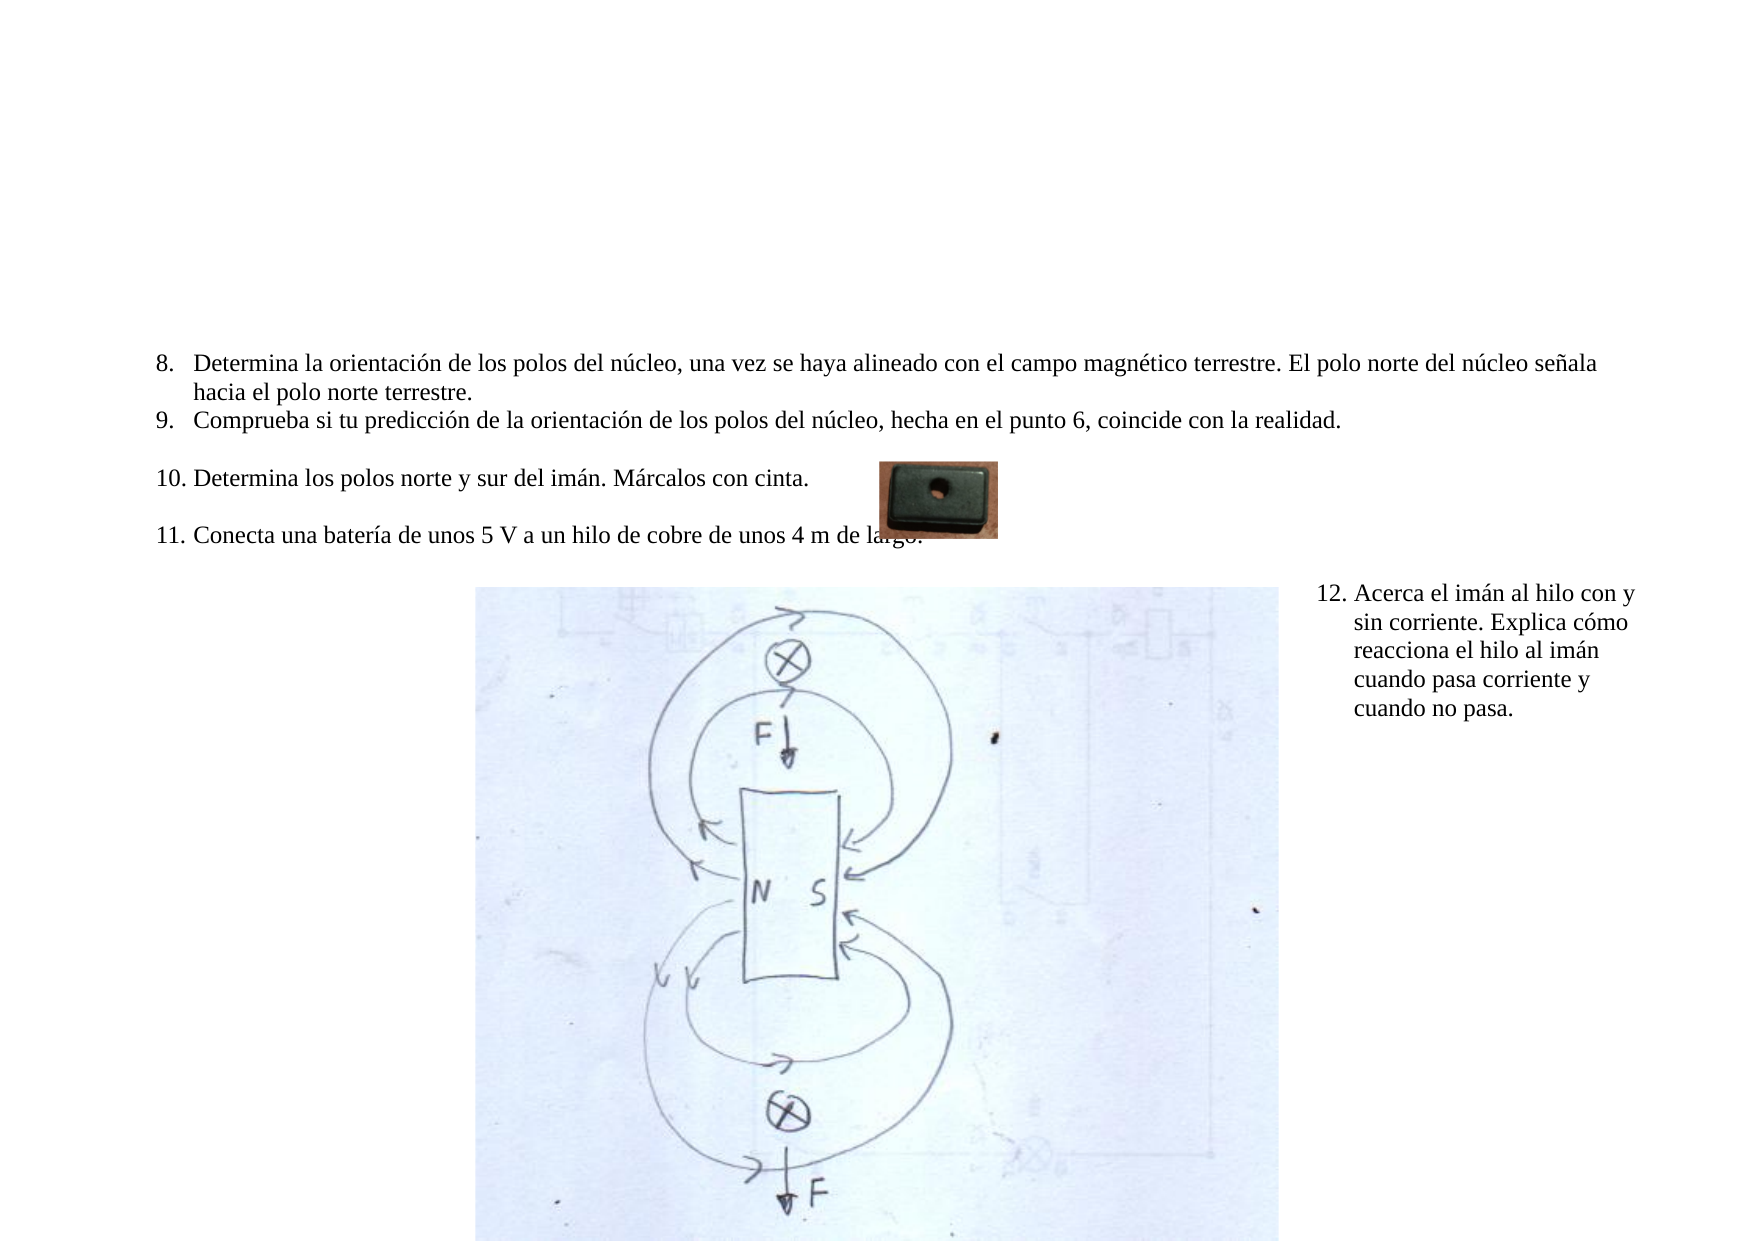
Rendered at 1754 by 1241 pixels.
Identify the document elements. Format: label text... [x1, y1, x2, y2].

picture [880, 462, 998, 539]
picture [475, 587, 1279, 1241]
list [998, 463, 1636, 492]
list Determina los polos norte y sur del imán. Márcalos con cinta. [156, 463, 879, 492]
list Acerca el imán al hilo con y sin corriente. Explica cómo reacciona el hilo al imán cuando pasa corriente y cuando no pasa. [156, 578, 1636, 722]
list Determina la orientación de los polos del núcleo, una vez se haya alineado con el campo magnético terrestre. El polo norte del núcleo señala hacia el polo norte terrestre. [156, 348, 1636, 406]
list Conecta una batería de unos 5 V a un hilo de cobre de unos 4 m de largo. [156, 521, 1636, 549]
list Comprueba si tu predicción de la orientación de los polos del núcleo, hecha en el punto 6, coincide con la realidad. [156, 406, 1636, 434]
